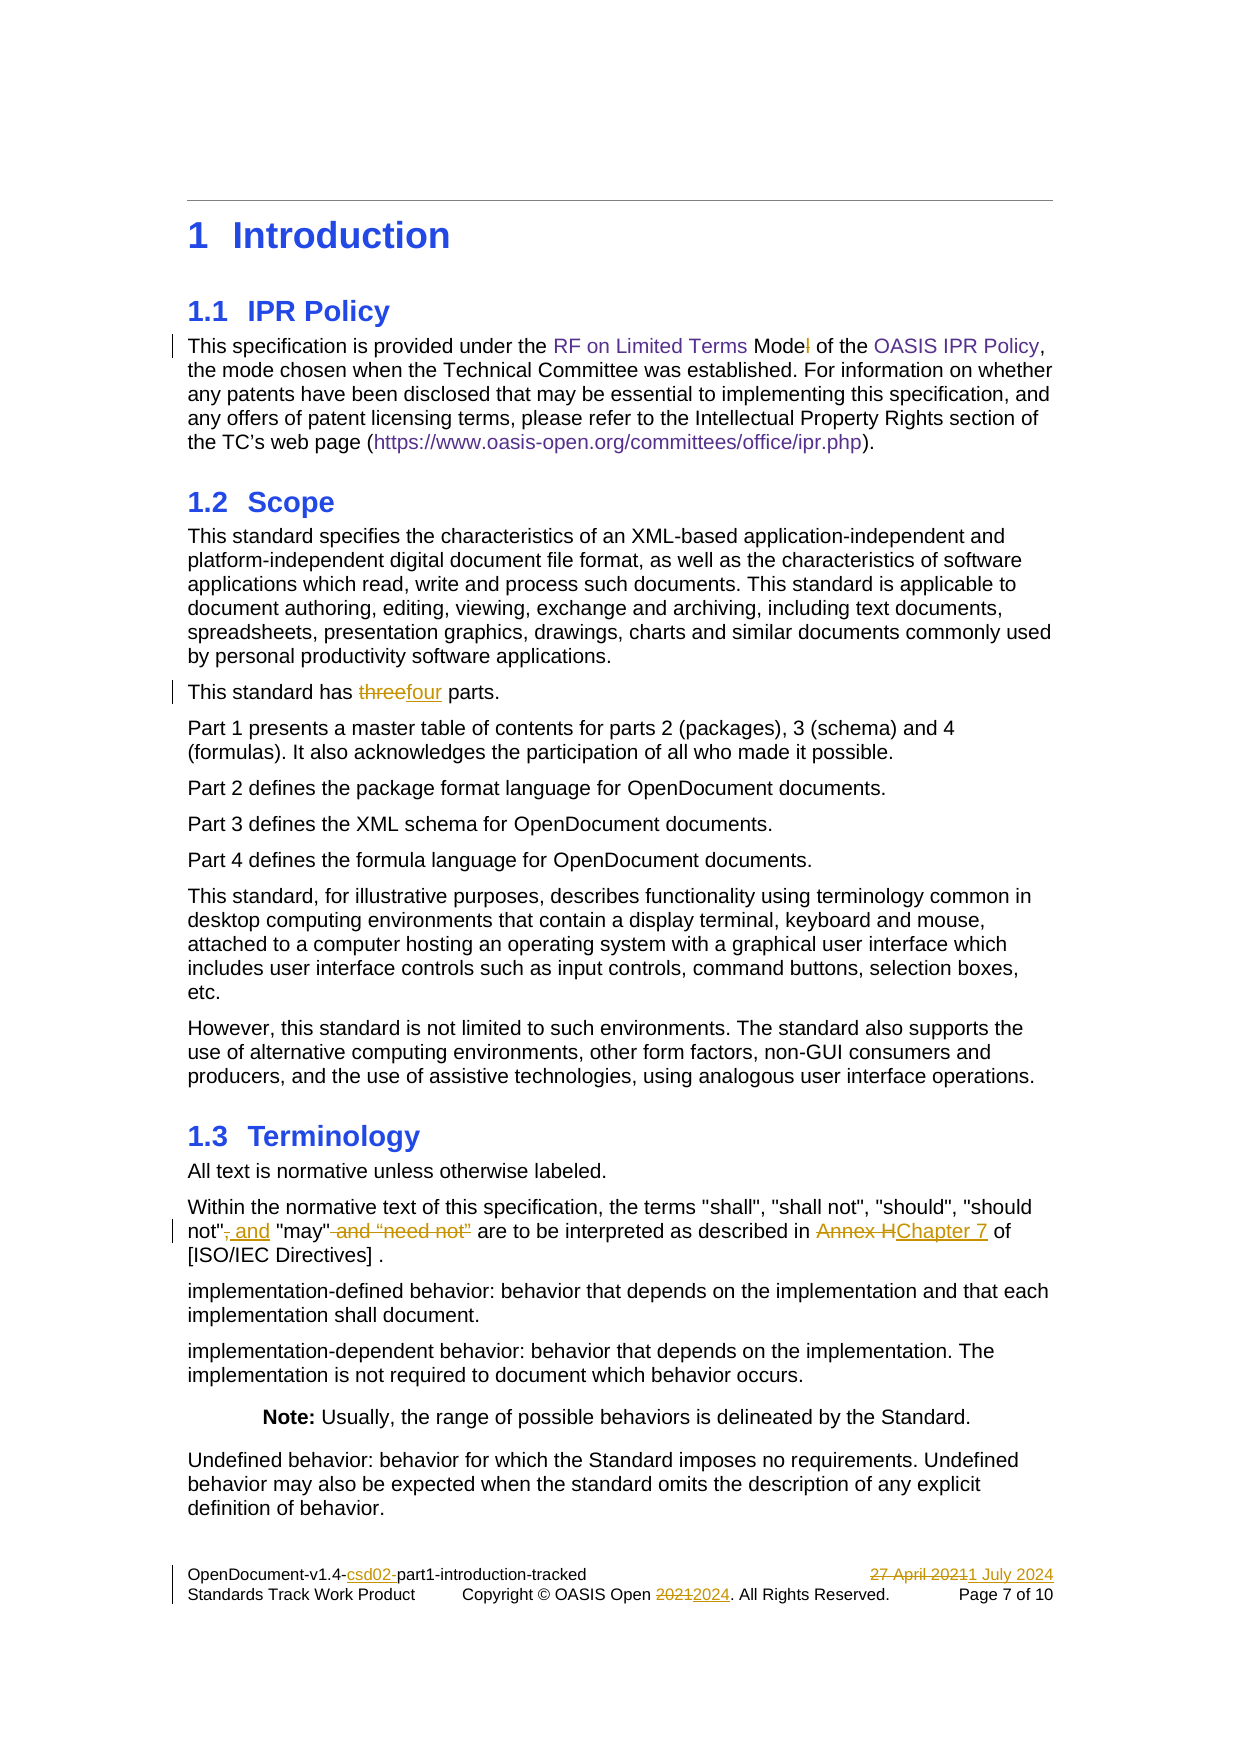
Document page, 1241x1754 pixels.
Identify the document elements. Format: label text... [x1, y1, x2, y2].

subtitle Introduction [187, 201, 1053, 257]
subtitle Terminology [187, 1119, 1053, 1152]
text Part 4 defines the formula language for OpenDocument documents. [187, 848, 1053, 872]
text This standard has four parts. [187, 680, 1053, 704]
text Part 1 presents a master table of contents for parts 2 (packages), 3 (schema) and 4 (formulas). It also acknowledges the participation of all who made it possible. [187, 716, 1053, 764]
text This specification is provided under the RF on Limited Terms Mode of the OASIS IPR Policy, the mode chosen when the Technical Committee was established. For information on whether any patents have been disclosed that may be essential to implementing this specification, and any offers of patent licensing terms, please refer to the Intellectual Property Rights section of the TC’s web page (https://www.oasis-open.org/committees/office/ipr.php). [187, 334, 1053, 453]
text Note: Usually, the range of possible behaviors is delineated by the Standard. [262, 1405, 978, 1429]
text Undefined behavior: behavior for which the Standard imposes no requirements. Undefined behavior may also be expected when the standard omits the description of any explicit definition of behavior. [187, 1447, 1053, 1519]
text This standard, for illustrative purposes, describes functionality using terminology common in desktop computing environments that contain a display terminal, keyboard and mouse, attached to a computer hosting an operating system with a graphical user interface which includes user interface controls such as input controls, command buttons, selection boxes, etc. [187, 884, 1053, 1004]
text Part 3 defines the XML schema for OpenDocument documents. [187, 812, 1053, 836]
text Within the normative text of this specification, the terms "shall", "shall not", "should", "should not" and "may" are to be interpreted as described in Chapter 7 of [ISO/IEC Directives] . [187, 1194, 1053, 1266]
text Part 2 defines the package format language for OpenDocument documents. [187, 776, 1053, 800]
text All text is normative unless otherwise labeled. [187, 1158, 1053, 1182]
text implementation-dependent behavior: behavior that depends on the implementation. The implementation is not required to document which behavior occurs. [187, 1338, 1053, 1386]
subtitle Scope [187, 484, 1053, 518]
text implementation-defined behavior: behavior that depends on the implementation and that each implementation shall document. [187, 1278, 1053, 1326]
text However, this standard is not limited to such environments. The standard also supports the use of alternative computing environments, other form factors, non-GUI consumers and producers, and the use of assistive technologies, using analogous user interface operations. [187, 1016, 1053, 1088]
text This standard specifies the characteristics of an XML-based application-independent and platform-independent digital document file format, as well as the characteristics of software applications which read, write and process such documents. This standard is applicable to document authoring, editing, viewing, exchange and archiving, including text documents, spreadsheets, presentation graphics, drawings, charts and similar documents commonly used by personal productivity software applications. [187, 524, 1053, 668]
subtitle IPR Policy [187, 294, 1053, 328]
